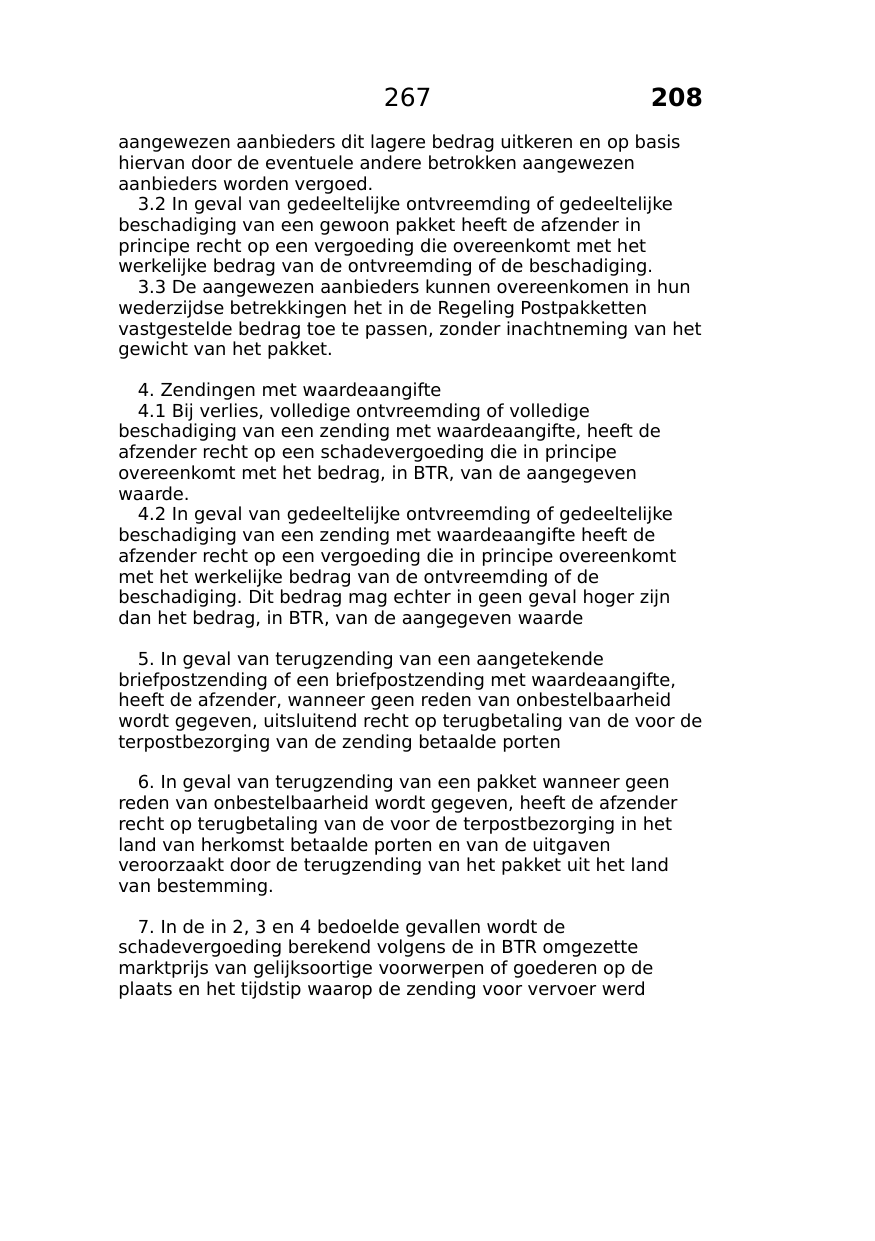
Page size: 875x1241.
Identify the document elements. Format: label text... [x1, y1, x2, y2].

text 4.1 Bij verlies, volledige ontvreemding of volledige beschadiging van een zending met waardeaangifte, heeft de afzender recht op een schadevergoeding die in principe overeenkomt met het bedrag, in BTR, van de aangegeven waarde. [118, 401, 703, 504]
text 6. In geval van terugzending van een pakket wanneer geen reden van onbestelbaarheid wordt gegeven, heeft de afzender recht op terugbetaling van de voor de terpostbezorging in het land van herkomst betaalde porten en van de uitgaven veroorzaakt door de terugzending van het pakket uit het land van bestemming. [118, 772, 703, 897]
text aangewezen aanbieders dit lagere bedrag uitkeren en op basis hiervan door de eventuele andere betrokken aangewezen aanbieders worden vergoed. [118, 132, 703, 194]
text 7. In de in 2, 3 en 4 bedoelde gevallen wordt de schadevergoeding berekend volgens de in BTR omgezette marktprijs van gelijksoortige voorwerpen of goederen op de plaats en het tijdstip waarop de zending voor vervoer werd [118, 917, 703, 999]
text 5. In geval van terugzending van een aangetekende briefpostzending of een briefpostzending met waardeaangifte, heeft de afzender, wanneer geen reden van onbestelbaarheid wordt gegeven, uitsluitend recht op terugbetaling van de voor de terpostbezorging van de zending betaalde porten [118, 649, 703, 752]
text 4.2 In geval van gedeeltelijke ontvreemding of gedeeltelijke beschadiging van een zending met waardeaangifte heeft de afzender recht op een vergoeding die in principe overeenkomt met het werkelijke bedrag van de ontvreemding of de beschadiging. Dit bedrag mag echter in geen geval hoger zijn dan het bedrag, in BTR, van de aangegeven waarde [118, 504, 703, 629]
text 3.3 De aangewezen aanbieders kunnen overeenkomen in hun wederzijdse betrekkingen het in de Regeling Postpakketten vastgestelde bedrag toe te passen, zonder inachtneming van het gewicht van het pakket. [118, 277, 703, 360]
text 4. Zendingen met waardeaangifte [118, 380, 703, 401]
text 3.2 In geval van gedeeltelijke ontvreemding of gedeeltelijke beschadiging van een gewoon pakket heeft de afzender in principe recht op een vergoeding die overeenkomt met het werkelijke bedrag van de ontvreemding of de beschadiging. [118, 194, 703, 277]
